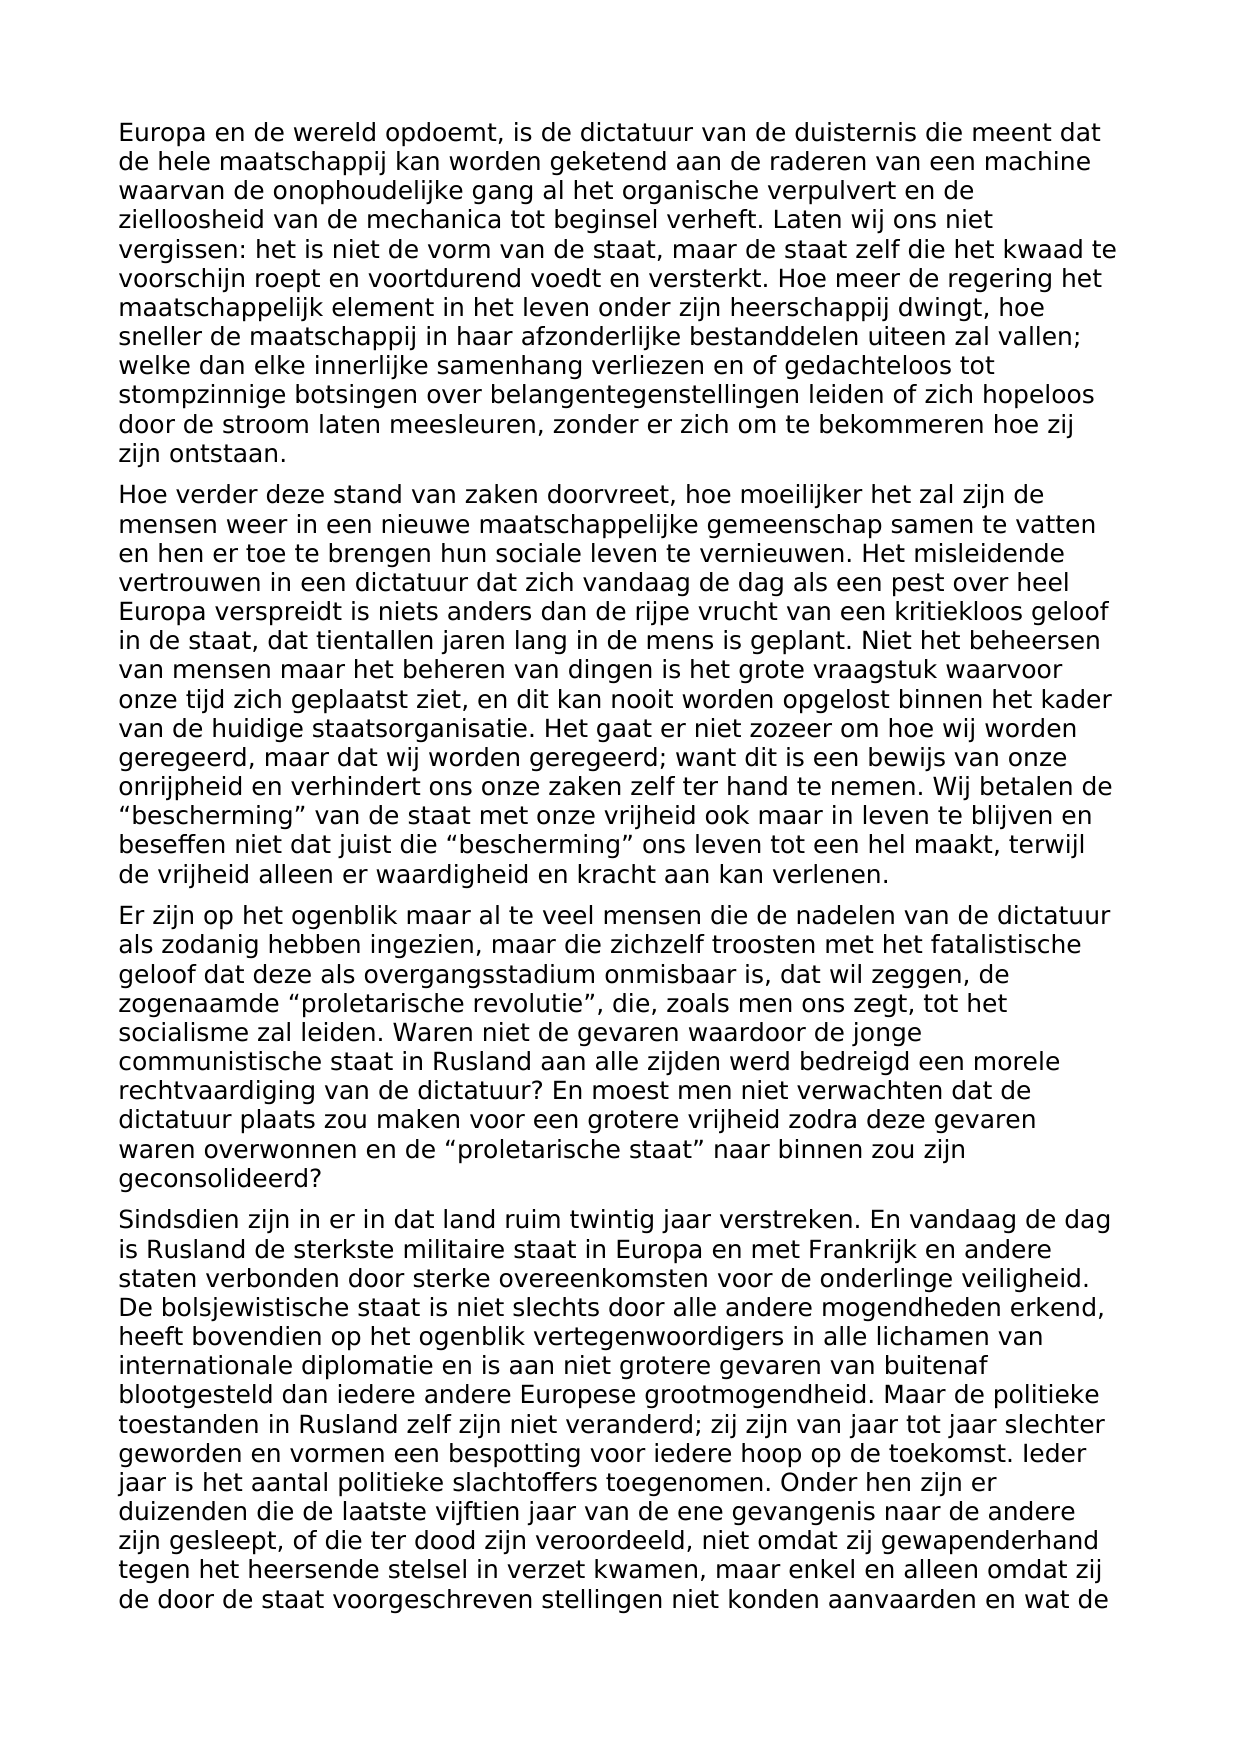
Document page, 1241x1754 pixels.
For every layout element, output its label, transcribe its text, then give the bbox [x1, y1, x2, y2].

text Hoe verder deze stand van zaken doorvreet, hoe moeilijker het zal zijn de mensen weer in een nieuwe maatschappelijke gemeenschap samen te vatten en hen er toe te brengen hun sociale leven te vernieuwen. Het misleidende vertrouwen in een dictatuur dat zich vandaag de dag als een pest over heel Europa verspreidt is niets anders dan de rijpe vrucht van een kritiekloos geloof in de staat, dat tientallen jaren lang in de mens is geplant. Niet het beheersen van mensen maar het beheren van dingen is het grote vraagstuk waarvoor onze tijd zich geplaatst ziet, en dit kan nooit worden opgelost binnen het kader van de huidige staatsorganisatie. Het gaat er niet zozeer om hoe wij worden geregeerd, maar dat wij worden geregeerd; want dit is een bewijs van onze onrijpheid en verhindert ons onze zaken zelf ter hand te nemen. Wij betalen de “bescherming” van de staat met onze vrijheid ook maar in leven te blijven en beseffen niet dat juist die “bescherming” ons leven tot een hel maakt, terwijl de vrijheid alleen er waardigheid en kracht aan kan verlenen. [118, 481, 1122, 889]
text Er zijn op het ogenblik maar al te veel mensen die de nadelen van de dictatuur als zodanig hebben ingezien, maar die zichzelf troosten met het fatalistische geloof dat deze als overgangsstadium onmisbaar is, dat wil zeggen, de zogenaamde “proletarische revolutie”, die, zoals men ons zegt, tot het socialisme zal leiden. Waren niet de gevaren waardoor de jonge communistische staat in Rusland aan alle zijden werd bedreigd een morele rechtvaardiging van de dictatuur? En moest men niet verwachten dat de dictatuur plaats zou maken voor een grotere vrijheid zodra deze gevaren waren overwonnen en de “proletarische staat” naar binnen zou zijn geconsolideerd? [118, 901, 1122, 1193]
text Europa en de wereld opdoemt, is de dictatuur van de duisternis die meent dat de hele maatschappij kan worden geketend aan de raderen van een machine waarvan de onophoudelijke gang al het organische verpulvert en de zielloosheid van de mechanica tot beginsel verheft. Laten wij ons niet vergissen: het is niet de vorm van de staat, maar de staat zelf die het kwaad te voorschijn roept en voortdurend voedt en versterkt. Hoe meer de regering het maatschappelijk element in het leven onder zijn heerschappij dwingt, hoe sneller de maatschappij in haar afzonderlijke bestanddelen uiteen zal vallen; welke dan elke innerlijke samenhang verliezen en of gedachteloos tot stompzinnige botsingen over belangentegenstellingen leiden of zich hopeloos door de stroom laten meesleuren, zonder er zich om te bekommeren hoe zij zijn ontstaan. [118, 118, 1122, 468]
text Sindsdien zijn in er in dat land ruim twintig jaar verstreken. En vandaag de dag is Rusland de sterkste militaire staat in Europa en met Frankrijk en andere staten verbonden door sterke overeenkomsten voor de onderlinge veiligheid. De bolsjewistische staat is niet slechts door alle andere mogendheden erkend, heeft bovendien op het ogenblik vertegenwoordigers in alle lichamen van internationale diplomatie en is aan niet grotere gevaren van buitenaf blootgesteld dan iedere andere Europese grootmogendheid. Maar de politieke toestanden in Rusland zelf zijn niet veranderd; zij zijn van jaar tot jaar slechter geworden en vormen een bespotting voor iedere hoop op de toekomst. Ieder jaar is het aantal politieke slachtoffers toegenomen. Onder hen zijn er duizenden die de laatste vijftien jaar van de ene gevangenis naar de andere zijn gesleept, of die ter dood zijn veroordeeld, niet omdat zij gewapenderhand tegen het heersende stelsel in verzet kwamen, maar enkel en alleen omdat zij de door de staat voorgeschreven stellingen niet konden aanvaarden en wat de [118, 1206, 1122, 1614]
